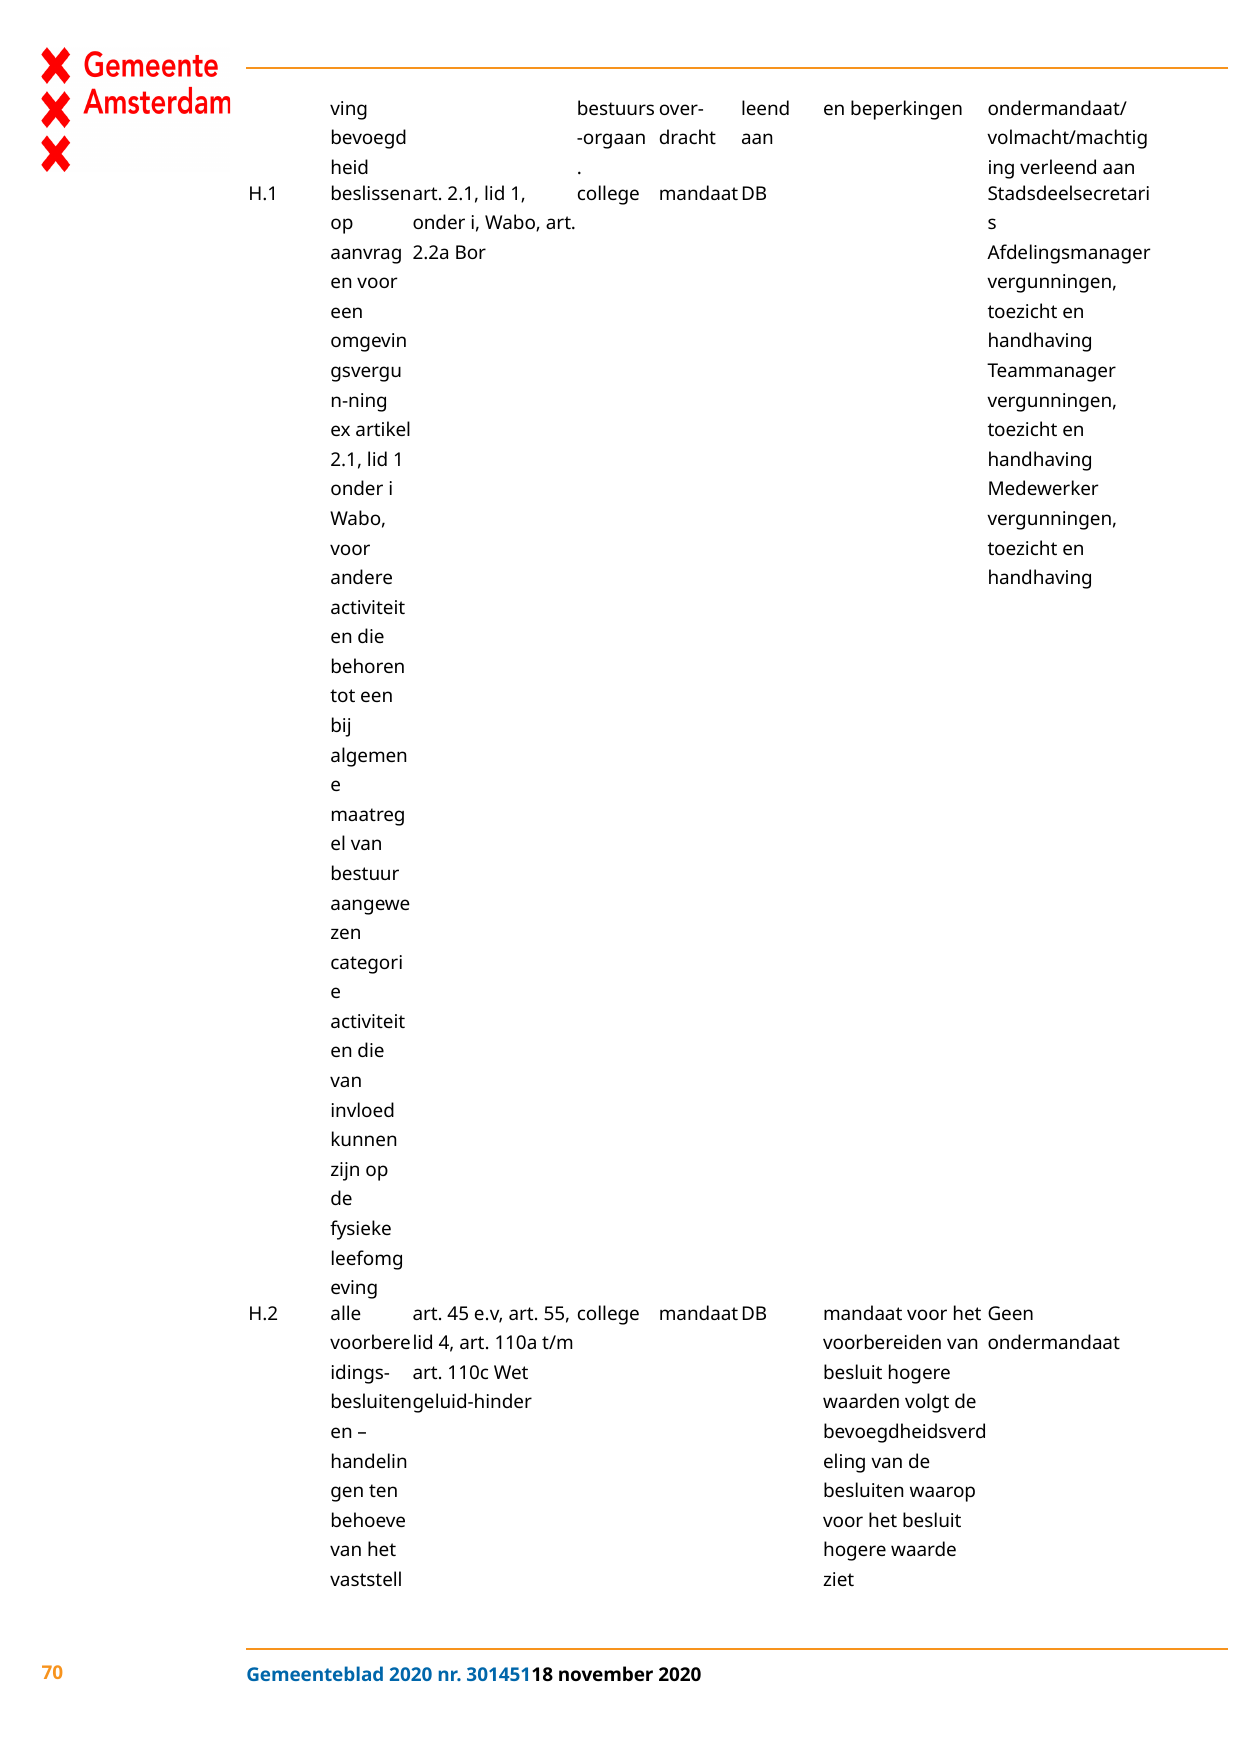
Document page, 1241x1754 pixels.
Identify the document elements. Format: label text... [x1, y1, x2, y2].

table_cell alle voorbereidings-besluiten en –handelingen ten behoeve van het vaststell [330, 1300, 412, 1592]
table_cell college [577, 180, 659, 1300]
table_cell beslissen op aanvragen voor een omgevingsvergun-ning ex artikel 2.1, lid 1 onder i Wabo, voor andere activiteiten die behoren tot een bij algemene maatregel van bestuur aangewezen categorie activiteiten die van invloed kunnen zijn op de fysieke leefomgeving [330, 180, 412, 1300]
table_cell Stadsdeelsecretaris Afdelingsmanager vergunningen, toezicht en handhaving Teammanager vergunningen, toezicht en handhaving Medewerker vergunningen, toezicht en handhaving [987, 180, 1152, 1300]
table_cell DB [741, 180, 823, 1300]
table_cell mandaat voor het voorbereiden van besluit hogere waarden volgt de bevoegdheidsverdeling van de besluiten waarop voor het besluit hogere waarde ziet [823, 1300, 987, 1592]
table_header ving bevoegdheid [330, 95, 412, 180]
table_header bestuurs-orgaan . [577, 95, 659, 180]
table_cell mandaat [659, 180, 741, 1300]
table_cell H.2 [248, 1300, 330, 1592]
table_header leend aan [741, 95, 823, 180]
table_cell [823, 180, 987, 1300]
table_header over-dracht [659, 95, 741, 180]
table_cell DB [741, 1300, 823, 1592]
table_cell art. 2.1, lid 1, onder i, Wabo, art. 2.2a Bor [412, 180, 577, 1300]
table_header [412, 95, 577, 180]
table_header ondermandaat/ volmacht/machtiging verleend aan [987, 95, 1152, 180]
table_cell art. 45 e.v, art. 55, lid 4, art. 110a t/m art. 110c Wet geluid-hinder [412, 1300, 577, 1592]
picture [41, 47, 231, 172]
table_cell college [577, 1300, 659, 1592]
table_cell mandaat [659, 1300, 741, 1592]
table_cell H.1 [248, 180, 330, 1300]
table_header en beperkingen [823, 95, 987, 180]
table_cell Geen ondermandaat [987, 1300, 1152, 1592]
table_header [248, 95, 330, 180]
